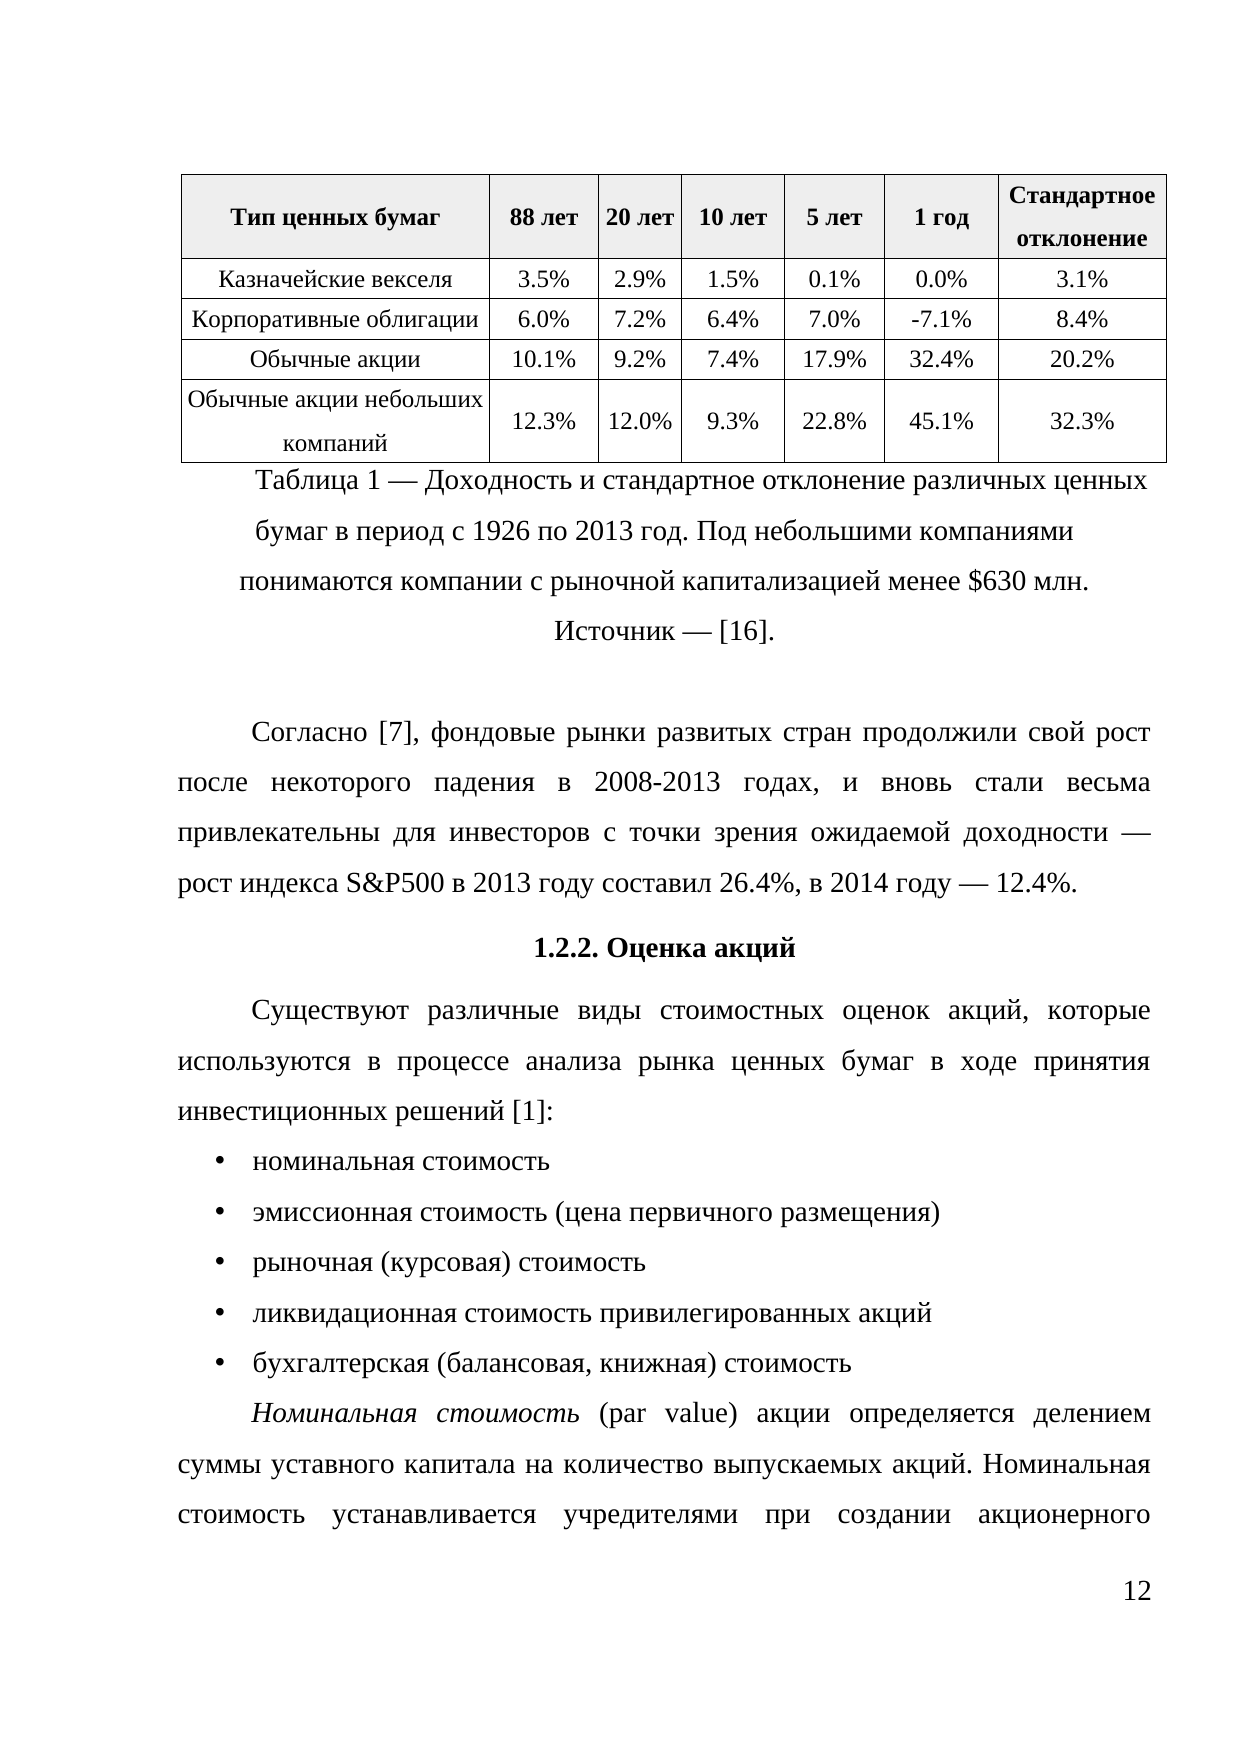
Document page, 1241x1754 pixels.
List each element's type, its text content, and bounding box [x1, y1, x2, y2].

table_cell 2.9% [599, 259, 681, 298]
table_cell 7.4% [682, 340, 784, 379]
table_cell 10.1% [490, 340, 598, 379]
table_header 1 год [885, 175, 998, 258]
table_cell 3.1% [999, 259, 1166, 298]
text Существуют различные виды стоимостных оценок акций, которые используются в процессе анализа рынка ценных бумаг в ходе принятия инвестиционных решений [1]: [177, 992, 1152, 1127]
table_cell Обычные акции небольших компаний [182, 380, 489, 462]
text Таблица 1 — Доходность и стандартное отклонение различных ценных бумаг в период с 1926 по 2013 год. Под небольшими компаниями понимаются компании с рыночной капитализацией менее $630 млн. Источник — [16]. [177, 462, 1152, 647]
table_cell 6.0% [490, 299, 598, 338]
table_header Тип ценных бумаг [182, 175, 489, 258]
table_cell Казначейские векселя [182, 259, 489, 298]
list эмиссионная стоимость (цена первичного размещения) [215, 1194, 1152, 1227]
text Номинальная стоимость (par value) акции определяется делением суммы уставного капитала на количество выпускаемых акций. Номинальная стоимость устанавливается учредителями при создании акционерного [177, 1396, 1152, 1530]
table_header 20 лет [599, 175, 681, 258]
table_cell 17.9% [785, 340, 884, 379]
table_cell Корпоративные облигации [182, 299, 489, 338]
table_cell Обычные акции [182, 340, 489, 379]
table_cell 9.2% [599, 340, 681, 379]
table_cell 1.5% [682, 259, 784, 298]
table_cell 12.3% [490, 380, 598, 462]
table_header 5 лет [785, 175, 884, 258]
list ликвидационная стоимость привилегированных акций [215, 1295, 1152, 1328]
list рыночная (курсовая) стоимость [215, 1244, 1152, 1278]
table_cell 45.1% [885, 380, 998, 462]
table_cell 22.8% [785, 380, 884, 462]
table_cell 3.5% [490, 259, 598, 298]
table_cell 32.3% [999, 380, 1166, 462]
table_cell 7.0% [785, 299, 884, 338]
list бухгалтерская (балансовая, книжная) стоимость [215, 1345, 1152, 1379]
table_header Стандартное отклонение [999, 175, 1166, 258]
table_cell 20.2% [999, 340, 1166, 379]
list номинальная стоимость [215, 1143, 1152, 1177]
table_cell 0.1% [785, 259, 884, 298]
table_header 10 лет [682, 175, 784, 258]
text Согласно [7], фондовые рынки развитых стран продолжили свой рост после некоторого падения в 2008-2013 годах, и вновь стали весьма привлекательны для инвесторов с точки зрения ожидаемой доходности — рост индекса S&P500 в 2013 году составил 26.4%, в 2014 году — 12.4%. [177, 714, 1152, 898]
table_cell 12.0% [599, 380, 681, 462]
table_cell -7.1% [885, 299, 998, 338]
table_cell 8.4% [999, 299, 1166, 338]
table_cell 0.0% [885, 259, 998, 298]
table_cell 32.4% [885, 340, 998, 379]
table_header 88 лет [490, 175, 598, 258]
table_cell 9.3% [682, 380, 784, 462]
table_cell 6.4% [682, 299, 784, 338]
table_cell 7.2% [599, 299, 681, 338]
subtitle 1.2.2. Оценка акций [177, 930, 1152, 963]
